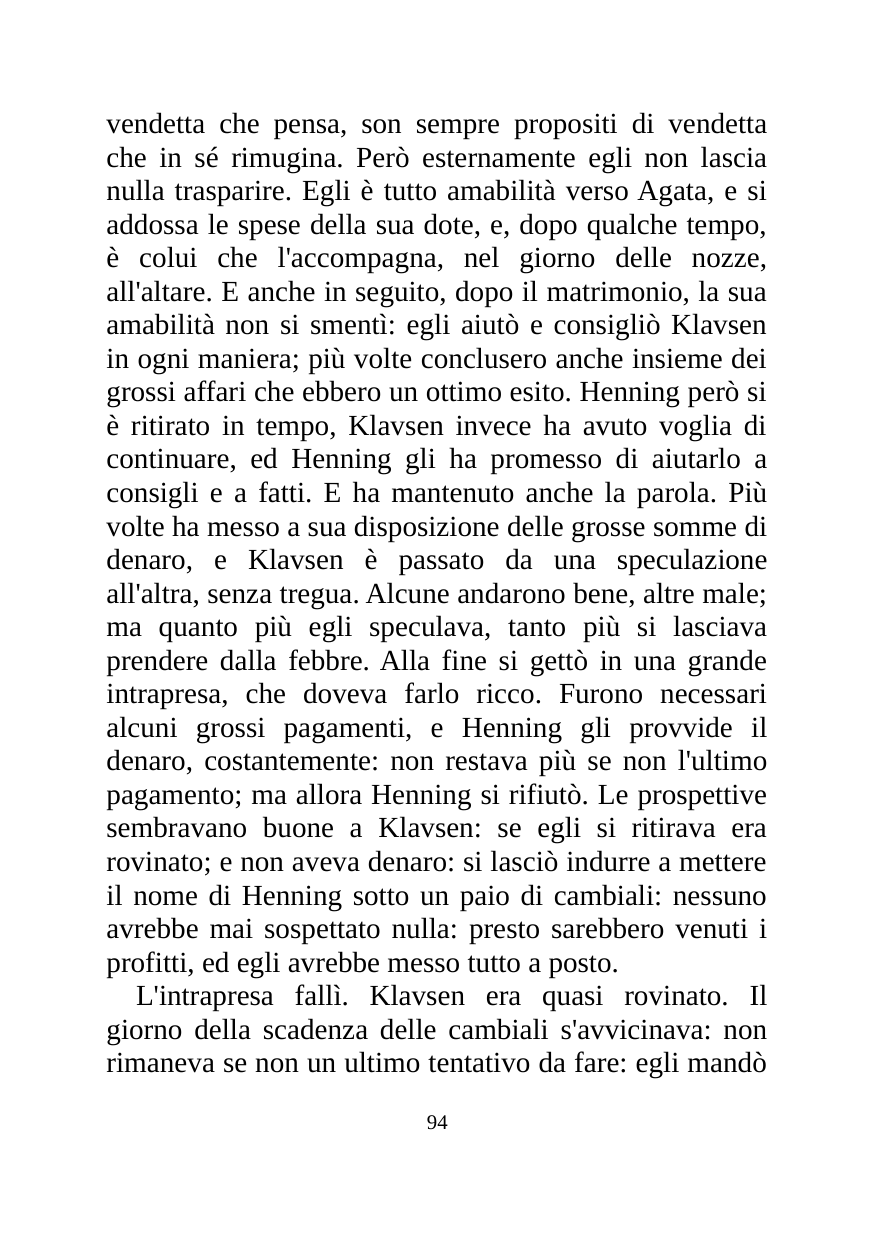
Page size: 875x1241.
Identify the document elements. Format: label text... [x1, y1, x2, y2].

text vendetta che pensa, son sempre propositi di vendetta che in sé rimugina. Però esternamente egli non lascia nulla trasparire. Egli è tutto amabilità verso Agata, e si addossa le spese della sua dote, e, dopo qualche tempo, è colui che l'accompagna, nel giorno delle nozze, all'altare. E anche in seguito, dopo il matrimonio, la sua amabilità non si smentì: egli aiutò e consigliò Klavsen in ogni maniera; più volte conclusero anche insieme dei grossi affari che ebbero un ottimo esito. Henning però si è ritirato in tempo, Klavsen invece ha avuto voglia di continuare, ed Henning gli ha promesso di aiutarlo a consigli e a fatti. E ha mantenuto anche la parola. Più volte ha messo a sua disposizione delle grosse somme di denaro, e Klavsen è passato da una speculazione all'altra, senza tregua. Alcune andarono bene, altre male; ma quanto più egli speculava, tanto più si lasciava prendere dalla febbre. Alla fine si gettò in una grande intrapresa, che doveva farlo ricco. Furono necessari alcuni grossi pagamenti, e Henning gli provvide il denaro, costantemente: non restava più se non l'ultimo pagamento; ma allora Henning si rifiutò. Le prospettive sembravano buone a Klavsen: se egli si ritirava era rovinato; e non aveva denaro: si lasciò indurre a mettere il nome di Henning sotto un paio di cambiali: nessuno avrebbe mai sospettato nulla: presto sarebbero venuti i profitti, ed egli avrebbe messo tutto a posto. [106, 106, 768, 978]
text L'intrapresa fallì. Klavsen era quasi rovinato. Il giorno della scadenza delle cambiali s'avvicinava: non rimaneva se non un ultimo tentativo da fare: egli mandò [106, 978, 768, 1079]
